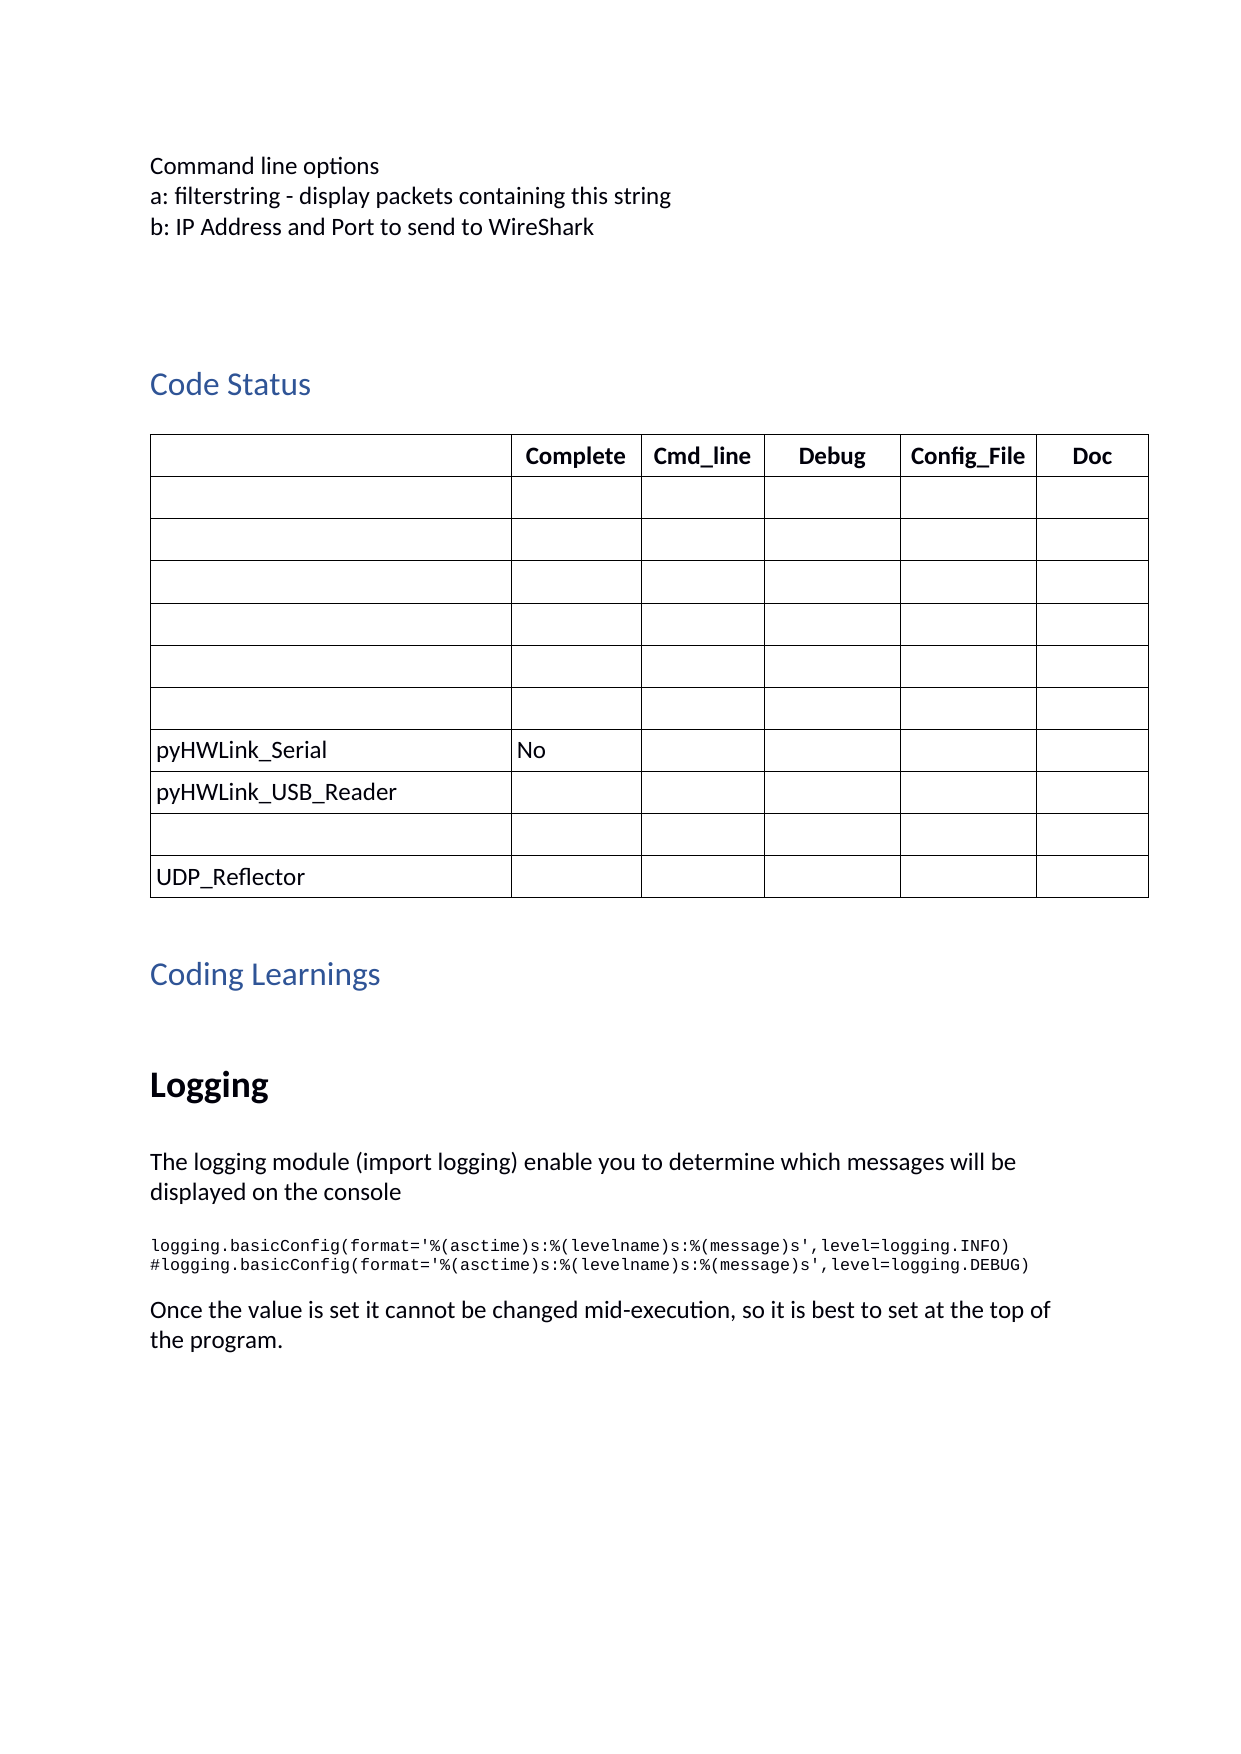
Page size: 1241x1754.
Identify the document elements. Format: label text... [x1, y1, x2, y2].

table_cell [151, 477, 511, 518]
table_cell [512, 477, 641, 518]
text b: IP Address and Port to send to WireShark [150, 211, 1090, 242]
subtitle Coding Learnings [150, 953, 1090, 993]
table_cell [642, 730, 764, 771]
table_cell [642, 646, 764, 687]
table_header Cmd_line [642, 435, 764, 476]
subtitle Logging [150, 1061, 1090, 1107]
table_cell UDP_Reflector [151, 856, 511, 897]
table_cell [901, 477, 1036, 518]
table_cell [1037, 730, 1148, 771]
table_cell [765, 561, 900, 602]
table_header Complete [512, 435, 641, 476]
table_cell [1037, 688, 1148, 729]
table_cell [1037, 604, 1148, 644]
table_cell [901, 730, 1036, 771]
table_cell [642, 688, 764, 729]
text The logging module (import logging) enable you to determine which messages will be displayed on the console [150, 1146, 1090, 1207]
table_cell pyHWLink_Serial [151, 730, 511, 771]
table_header Config_File [901, 435, 1036, 476]
table_cell [642, 814, 764, 855]
table_cell [642, 519, 764, 560]
table_cell [765, 477, 900, 518]
table_cell [765, 646, 900, 687]
table_cell [642, 772, 764, 813]
table_cell [642, 561, 764, 602]
table_cell [765, 772, 900, 813]
table_cell [901, 604, 1036, 644]
text logging.basicConfig(format='%(asctime)s:%(levelname)s:%(message)s',level=logging.INFO) [150, 1238, 1090, 1256]
table_cell [901, 814, 1036, 855]
table_header Doc [1037, 435, 1148, 476]
table_cell [765, 604, 900, 644]
table_cell [901, 519, 1036, 560]
table_cell No [512, 730, 641, 771]
table_cell [765, 814, 900, 855]
text Command line options [150, 150, 1090, 181]
table_cell [512, 519, 641, 560]
table_cell pyHWLink_USB_Reader [151, 772, 511, 813]
table_cell [1037, 477, 1148, 518]
table_cell [901, 646, 1036, 687]
table_cell [151, 561, 511, 602]
table_cell [151, 519, 511, 560]
text a: filterstring - display packets containing this string [150, 181, 1090, 211]
subtitle Code Status [150, 363, 1090, 403]
table_cell [642, 856, 764, 897]
table_cell [901, 688, 1036, 729]
table_cell [765, 856, 900, 897]
table_cell [1037, 856, 1148, 897]
table_cell [642, 604, 764, 644]
table_cell [512, 688, 641, 729]
table_cell [901, 772, 1036, 813]
table_cell [1037, 519, 1148, 560]
table_cell [901, 856, 1036, 897]
text #logging.basicConfig(format='%(asctime)s:%(levelname)s:%(message)s',level=logging.DEBUG) [150, 1256, 1090, 1275]
table_cell [1037, 561, 1148, 602]
table_cell [512, 646, 641, 687]
table_header [151, 435, 511, 476]
table_cell [512, 561, 641, 602]
text Once the value is set it cannot be changed mid-execution, so it is best to set at the top of the program. [150, 1294, 1090, 1355]
table_cell [512, 772, 641, 813]
table_cell [1037, 772, 1148, 813]
table_cell [151, 688, 511, 729]
table_cell [151, 604, 511, 644]
table_cell [765, 688, 900, 729]
table_cell [1037, 646, 1148, 687]
table_header Debug [765, 435, 900, 476]
table_cell [765, 730, 900, 771]
table_cell [512, 604, 641, 644]
table_cell [901, 561, 1036, 602]
table_cell [765, 519, 900, 560]
table_cell [151, 646, 511, 687]
table_cell [512, 856, 641, 897]
table_cell [642, 477, 764, 518]
table_cell [1037, 814, 1148, 855]
table_cell [512, 814, 641, 855]
table_cell [151, 814, 511, 855]
